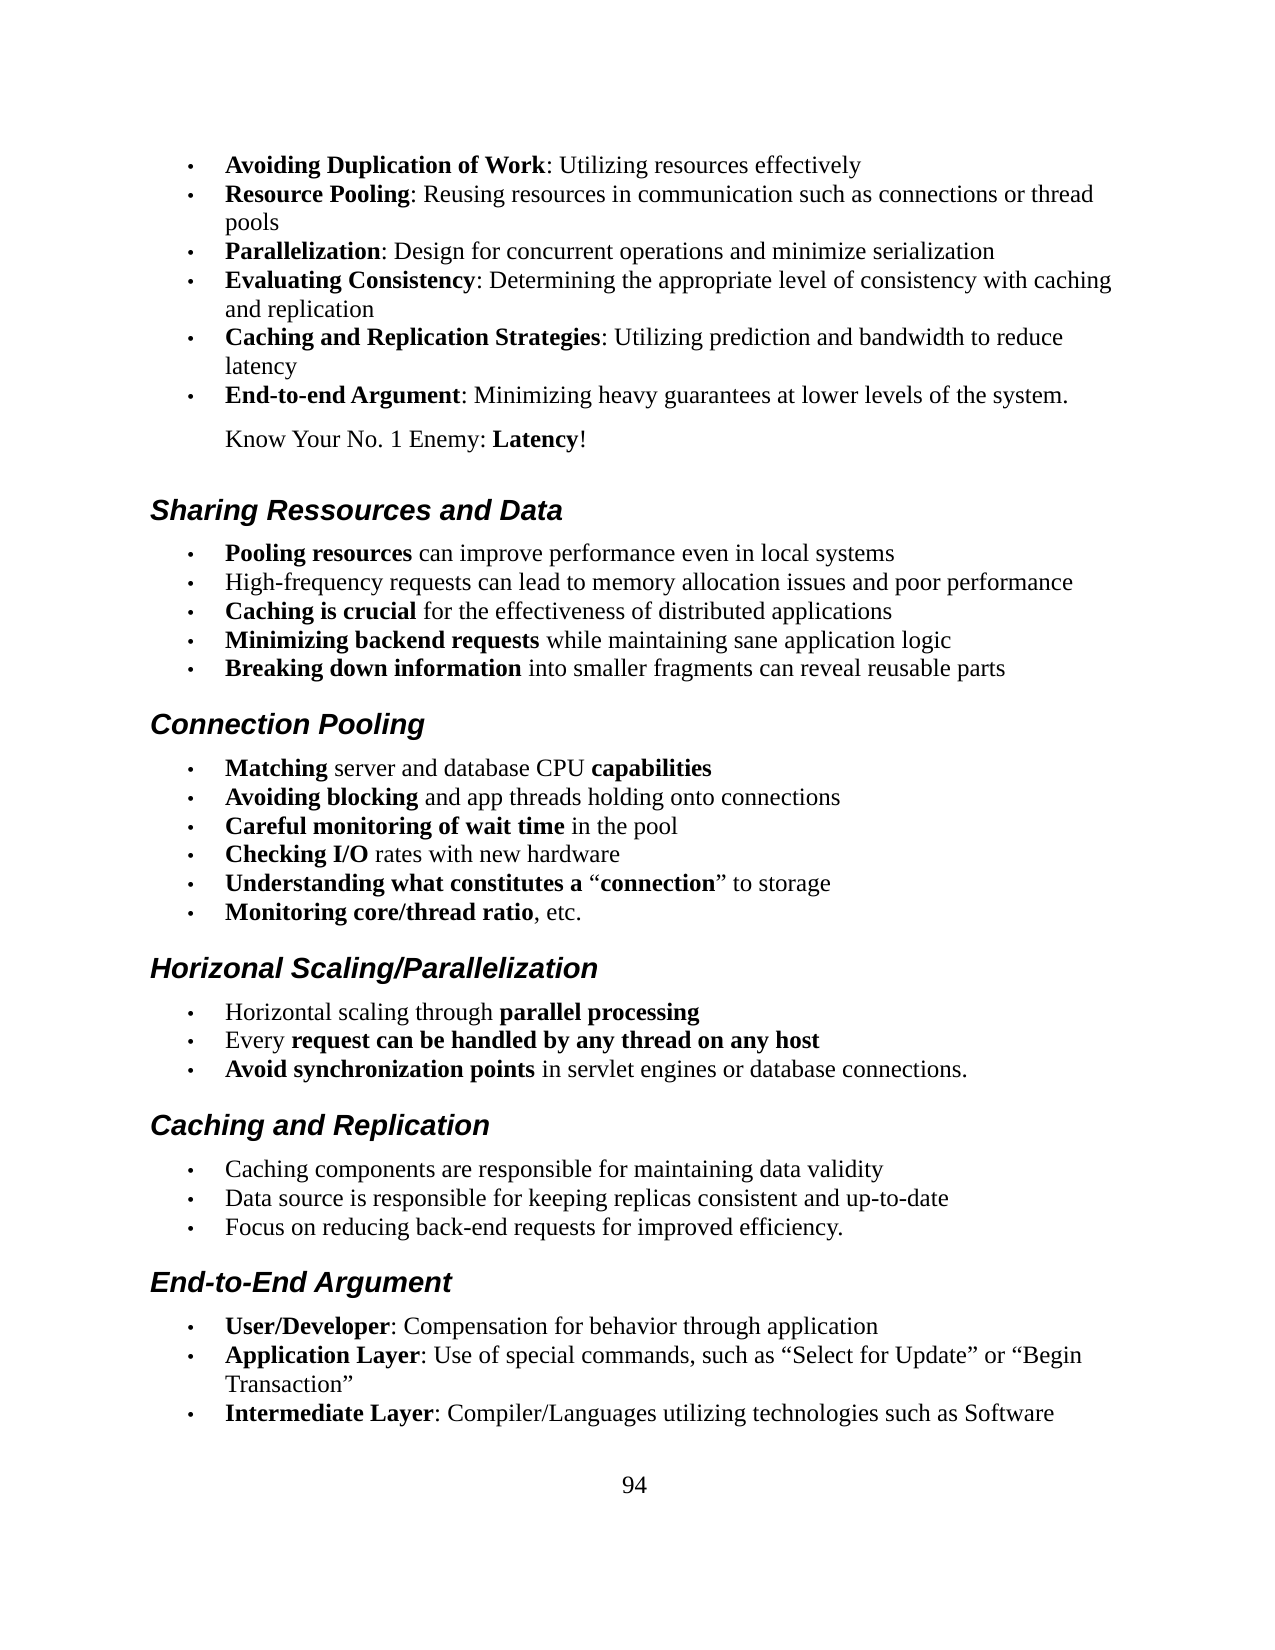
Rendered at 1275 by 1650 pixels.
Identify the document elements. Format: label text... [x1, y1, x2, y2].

list Caching components are responsible for maintaining data validity [187, 1154, 1125, 1183]
list Checking I/O rates with new hardware [187, 839, 1125, 868]
subtitle Caching and Replication [150, 1108, 1125, 1142]
list Caching and Replication Strategies: Utilizing prediction and bandwidth to reduce latency [187, 322, 1125, 380]
list Breaking down information into smaller fragments can reveal reusable parts [187, 653, 1125, 682]
subtitle Horizonal Scaling/Parallelization [150, 951, 1125, 984]
list Every request can be handled by any thread on any host [187, 1026, 1125, 1054]
list Parallelization: Design for concurrent operations and minimize serialization [187, 236, 1125, 265]
list End-to-end Argument: Minimizing heavy guarantees at lower levels of the system. [187, 380, 1125, 409]
list Horizontal scaling through parallel processing [187, 997, 1125, 1026]
list Understanding what constitutes a “connection” to storage [187, 868, 1125, 897]
list Resource Pooling: Reusing resources in communication such as connections or thread pools [187, 179, 1125, 236]
list Minimizing backend requests while maintaining sane application logic [187, 625, 1125, 653]
list Data source is responsible for keeping replicas consistent and up-to-date [187, 1183, 1125, 1212]
list Intermediate Layer: Compiler/Languages utilizing technologies such as Software [187, 1398, 1125, 1426]
subtitle Sharing Ressources and Data [150, 492, 1125, 526]
list High-frequency requests can lead to memory allocation issues and poor performance [187, 567, 1125, 596]
list Avoid synchronization points in servlet engines or database connections. [187, 1054, 1125, 1083]
list Monitoring core/thread ratio, etc. [187, 897, 1125, 926]
list Evaluating Consistency: Determining the appropriate level of consistency with caching and replication [187, 265, 1125, 322]
list Avoiding blocking and app threads holding onto connections [187, 782, 1125, 811]
list Careful monitoring of wait time in the pool [187, 811, 1125, 839]
list Avoiding Duplication of Work: Utilizing resources effectively [187, 150, 1125, 179]
text Know Your No. 1 Enemy: Latency! [225, 424, 1125, 452]
list Focus on reducing back-end requests for improved efficiency. [187, 1212, 1125, 1240]
subtitle Connection Pooling [150, 707, 1125, 741]
list Caching is crucial for the effectiveness of distributed applications [187, 596, 1125, 625]
subtitle End-to-End Argument [150, 1265, 1125, 1299]
list Pooling resources can improve performance even in local systems [187, 538, 1125, 567]
list User/Developer: Compensation for behavior through application [187, 1311, 1125, 1340]
list Application Layer: Use of special commands, such as “Select for Update” or “Begin Transaction” [187, 1340, 1125, 1398]
list Matching server and database CPU capabilities [187, 753, 1125, 782]
